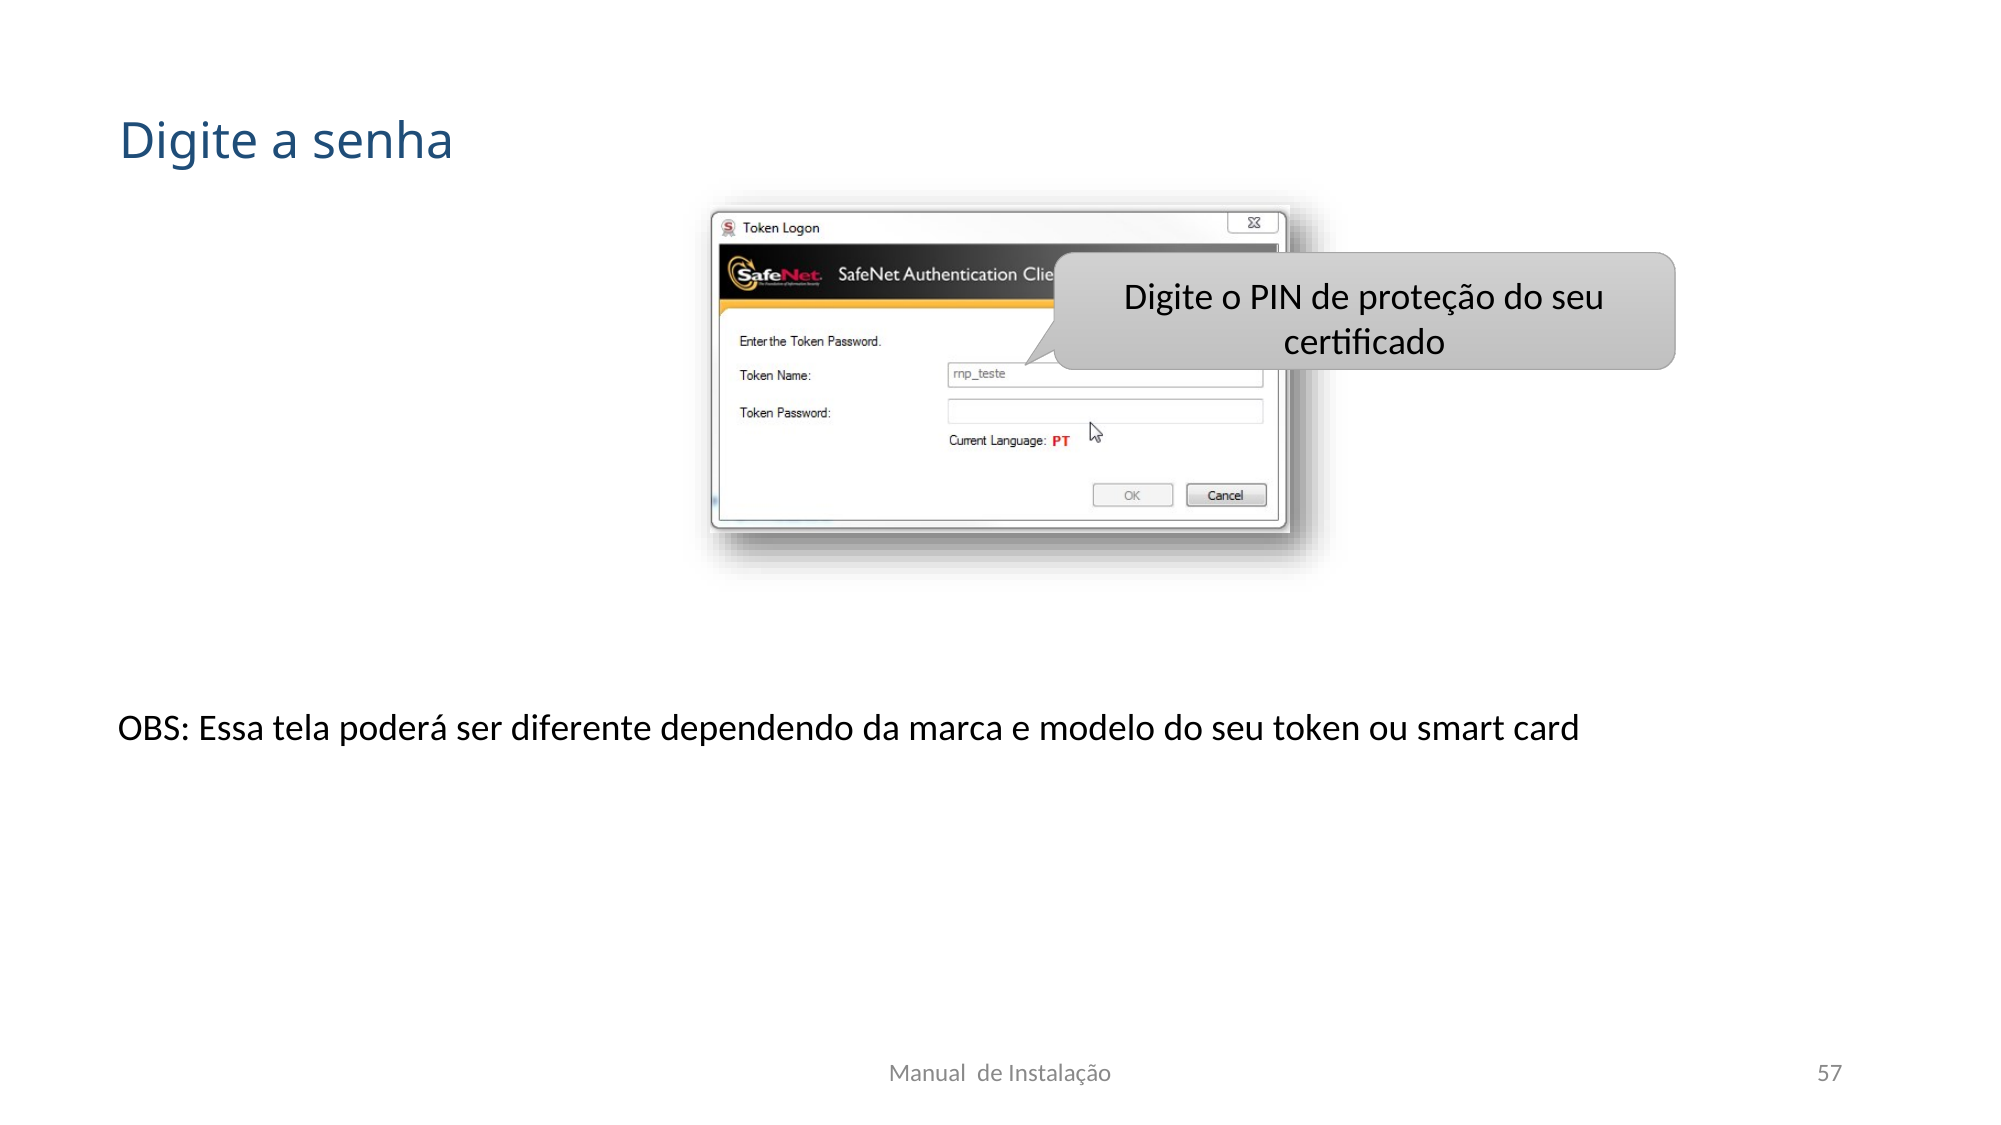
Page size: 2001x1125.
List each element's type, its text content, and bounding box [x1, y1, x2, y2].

text OBS: Essa tela poderá ser diferente dependendo da marca e modelo do seu token ou smart card [118, 704, 1842, 749]
subtitle Digite a senha [119, 106, 1842, 174]
